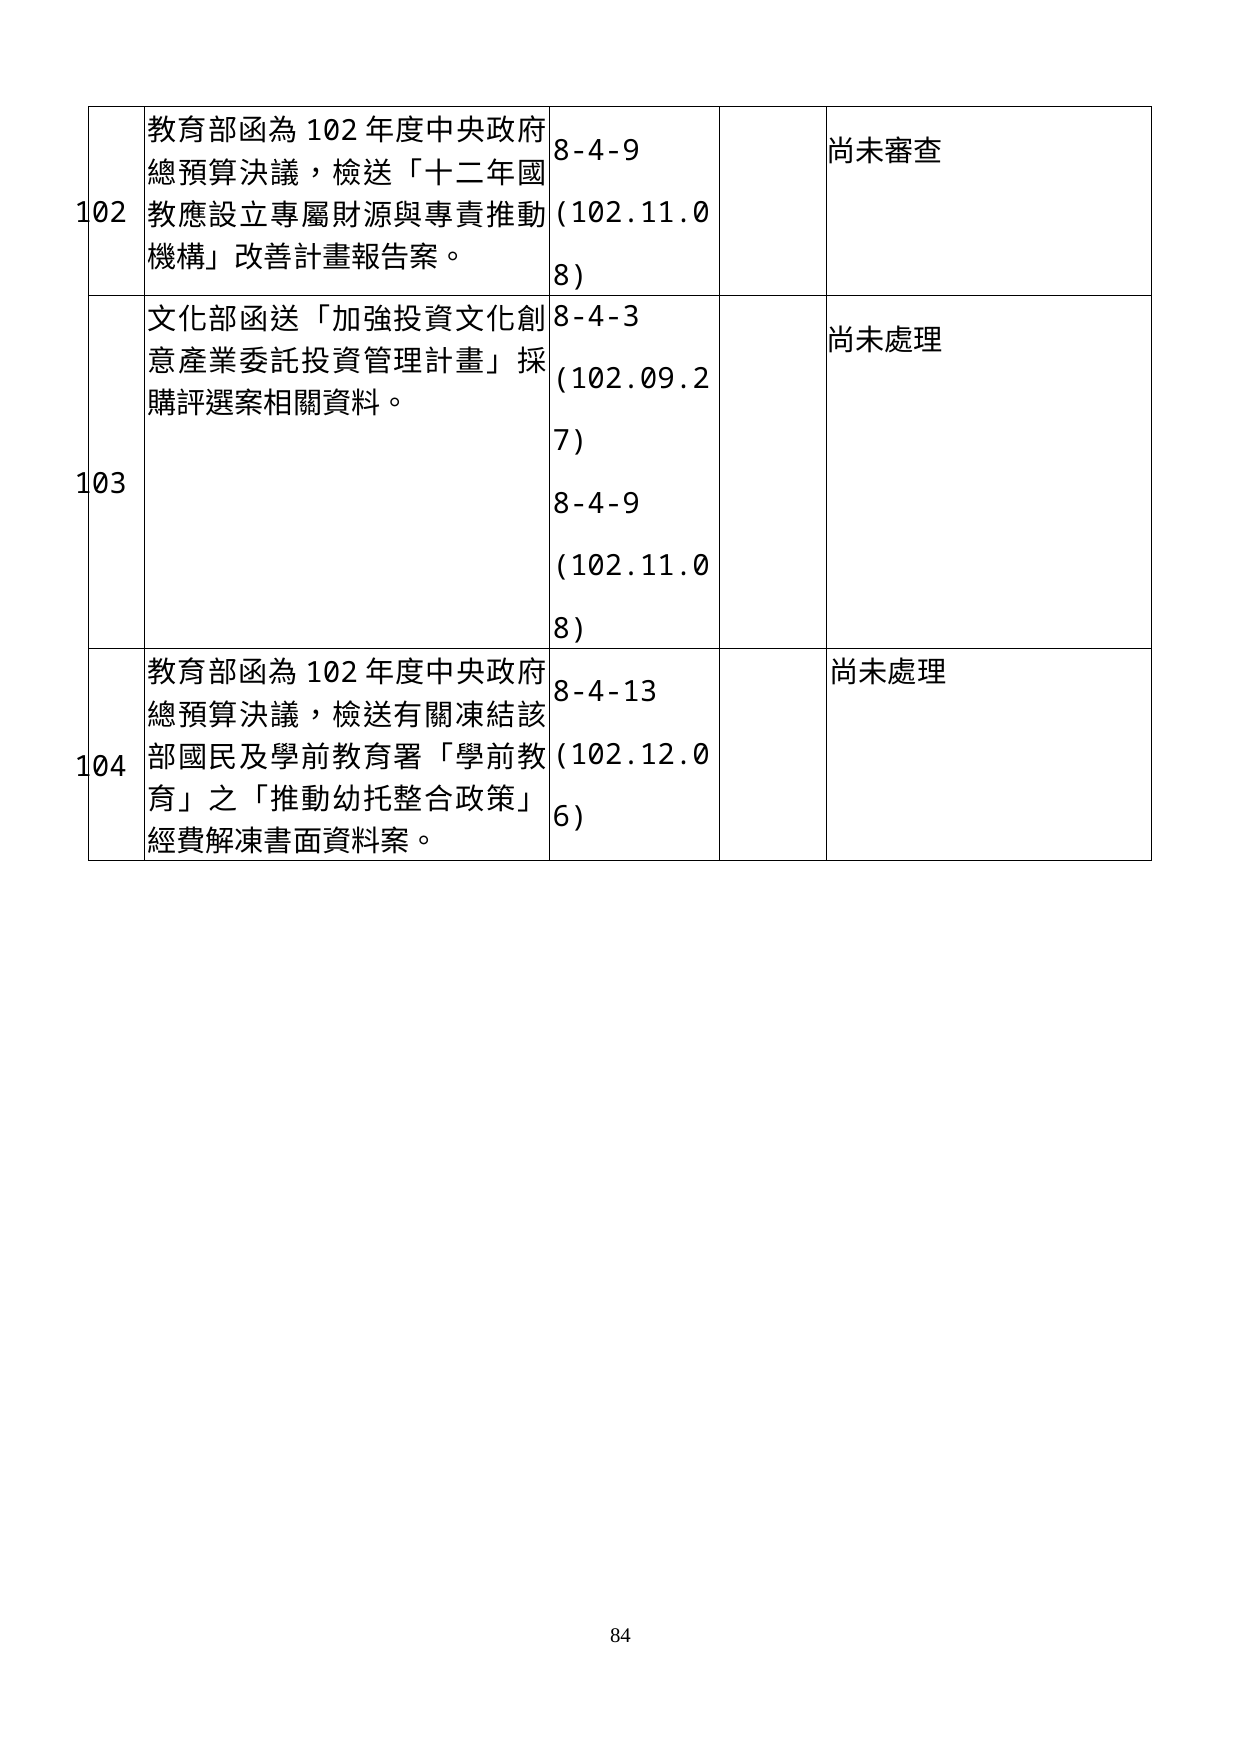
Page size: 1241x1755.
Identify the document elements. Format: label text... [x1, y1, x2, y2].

table_cell 教育部函為102年度中央政府總預算決議，檢送「十二年國教應設立專屬財源與專責推動機構」改善計畫報告案。 [145, 107, 549, 294]
table_cell 8-4-13 (102.12.06) [550, 649, 719, 860]
table_cell [720, 649, 826, 860]
table_cell [89, 107, 144, 294]
table_cell 8-4-9 (102.11.08) [550, 107, 719, 294]
table_cell 8-4-3 (102.09.27) 8-4-9 (102.11.08) [550, 296, 719, 648]
table_cell [720, 296, 826, 648]
table_cell 文化部函送「加強投資文化創意產業委託投資管理計畫」採購評選案相關資料。 [145, 296, 549, 648]
table_cell 教育部函為102年度中央政府總預算決議，檢送有關凍結該部國民及學前教育署「學前教育」之「推動幼托整合政策」經費解凍書面資料案。 [145, 649, 549, 860]
table_cell [89, 296, 144, 648]
table_cell [89, 649, 144, 860]
table_cell 尚未審查 [827, 107, 1151, 294]
table_cell 尚未處理 [827, 649, 1151, 860]
table_cell 尚未處理 [827, 296, 1151, 648]
table_cell [720, 107, 826, 294]
